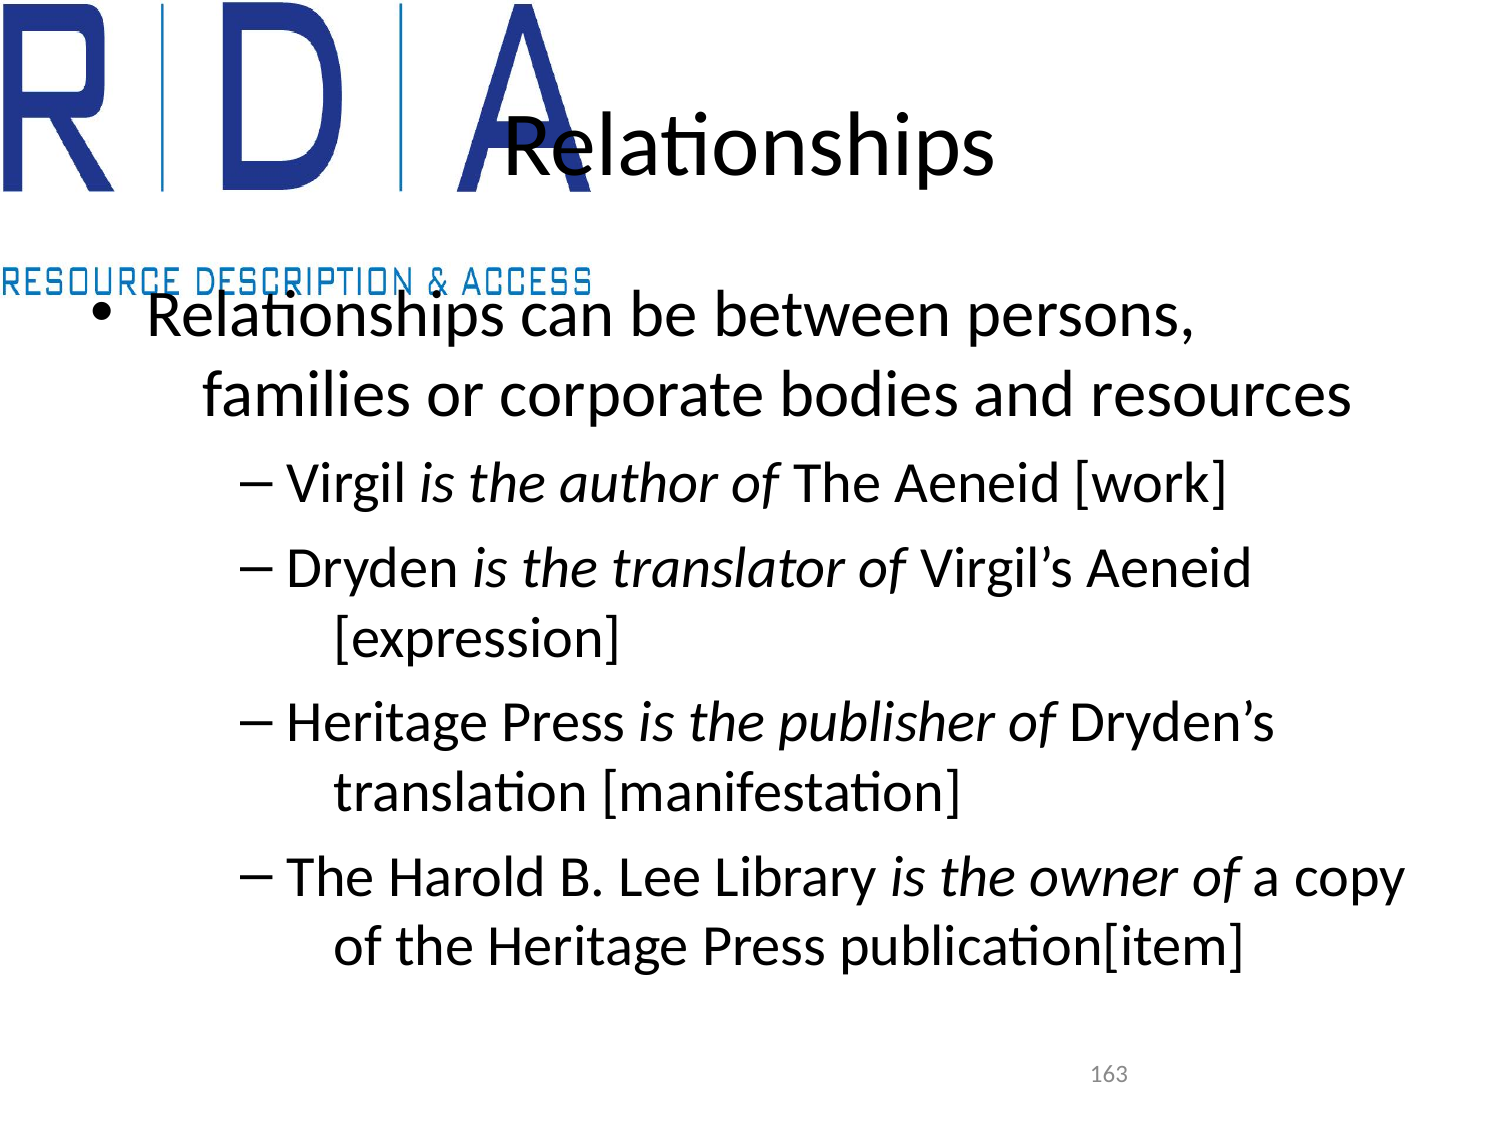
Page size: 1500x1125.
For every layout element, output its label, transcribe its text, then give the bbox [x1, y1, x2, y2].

text_box 163 [1074, 1042, 1426, 1103]
title Relationships [75, 45, 1426, 233]
list Relationships can be between persons, families or corporate bodies and resources Virgil is the author of The Aeneid [work] Dryden is the translator of Virgil’s Aeneid [expression] Heritage Press is the publisher of Dryden’s translation [manifestation] The Harold B. Lee Library is the owner of a copy of the Heritage Press publication[item] [75, 262, 1426, 1005]
